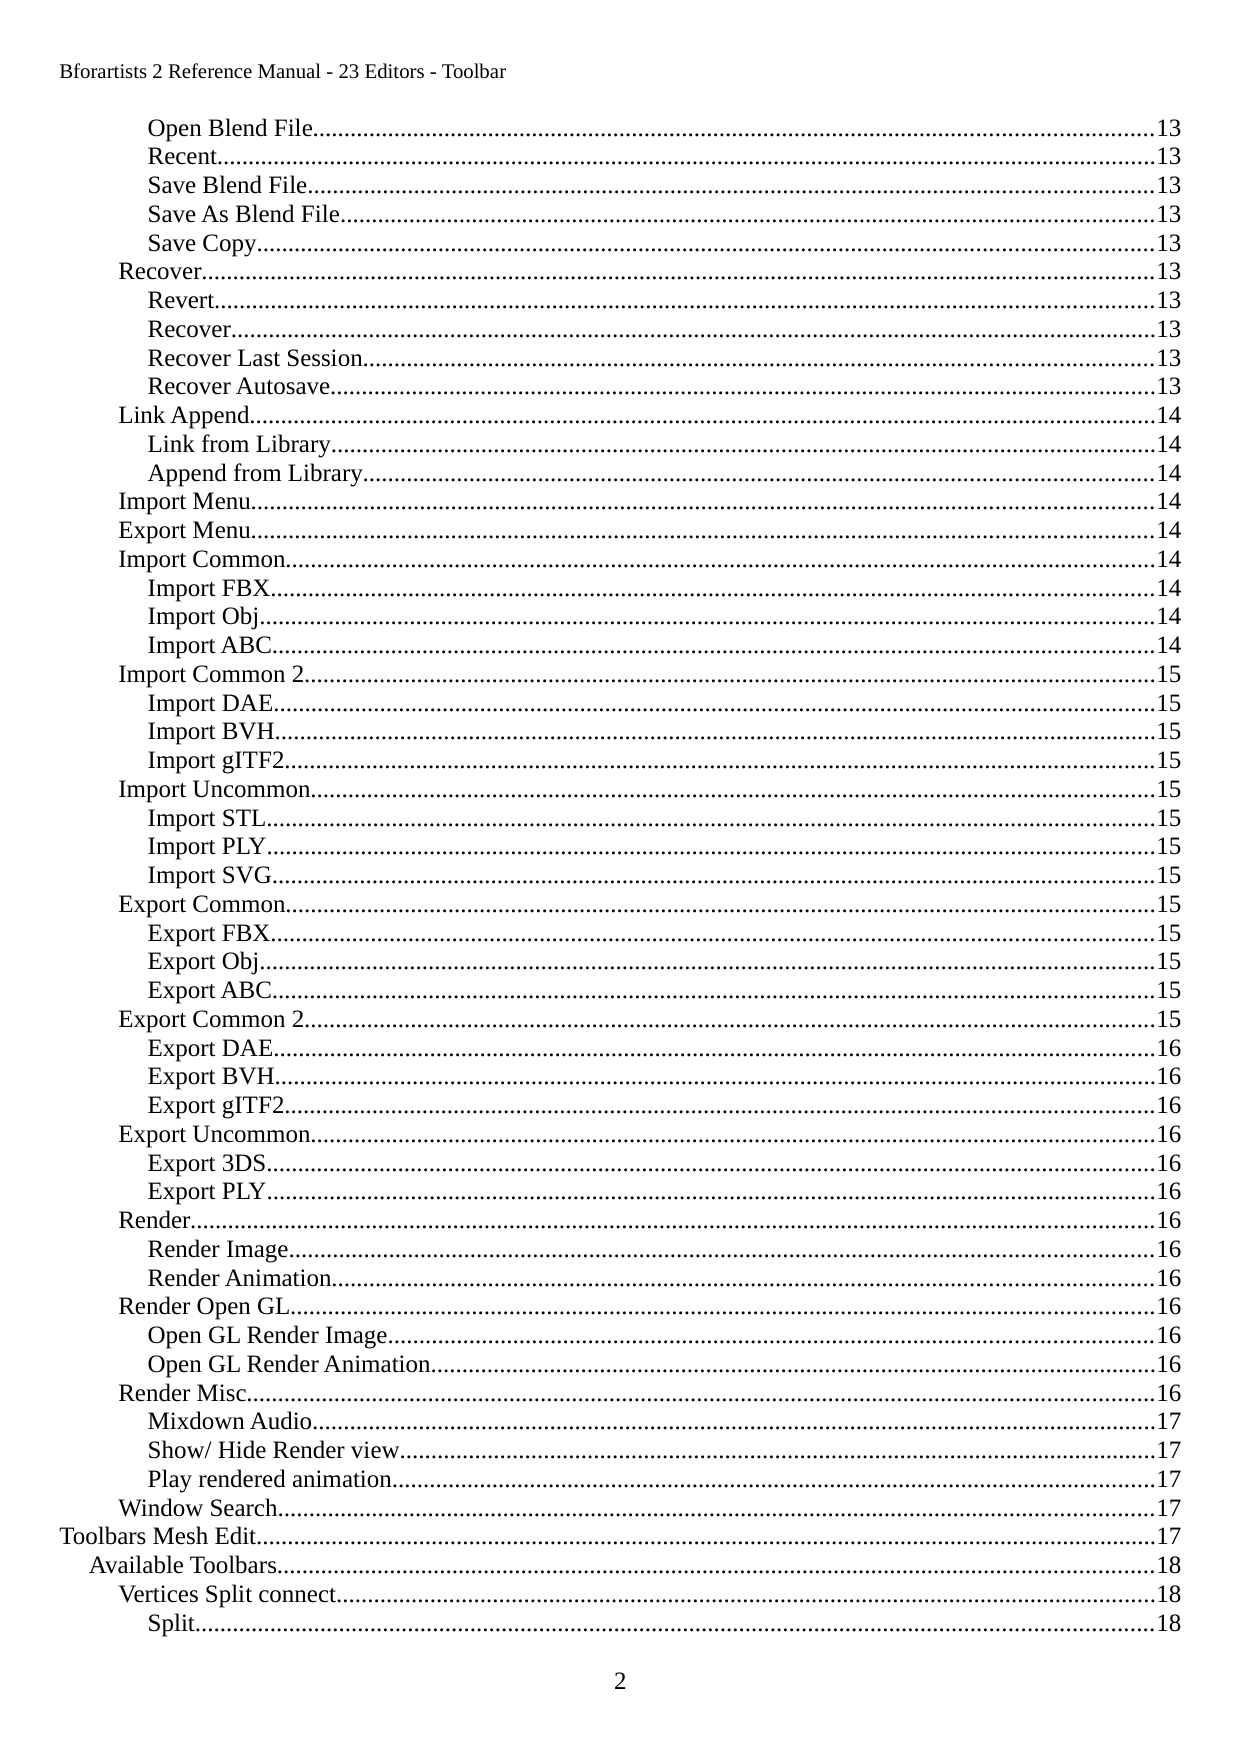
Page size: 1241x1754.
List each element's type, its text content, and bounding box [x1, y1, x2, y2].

text Save Blend File 13 [147, 170, 1181, 199]
text Recover Autosave 13 [147, 371, 1181, 400]
text Export PLY 16 [147, 1176, 1181, 1205]
text Export ABC 15 [147, 975, 1181, 1004]
text Show/ Hide Render view 17 [147, 1435, 1181, 1464]
text Render Animation 16 [147, 1263, 1181, 1291]
text Link Append 14 [118, 400, 1181, 429]
text Vertices Split connect 18 [118, 1579, 1181, 1608]
text Import FBX 14 [147, 573, 1181, 601]
text Mixdown Audio 17 [147, 1406, 1181, 1435]
text Open GL Render Animation 16 [147, 1349, 1181, 1378]
text Render Misc 16 [118, 1378, 1181, 1406]
text Import PLY 15 [147, 831, 1181, 860]
text Revert 13 [147, 285, 1181, 314]
text Import Menu 14 [118, 486, 1181, 515]
text Import Uncommon 15 [118, 774, 1181, 803]
text Export gITF2 16 [147, 1090, 1181, 1119]
text Import DAE 15 [147, 688, 1181, 716]
text Export Common 15 [118, 889, 1181, 918]
text Recover 13 [118, 256, 1181, 285]
text Save As Blend File 13 [147, 199, 1181, 228]
text Export 3DS 16 [147, 1148, 1181, 1176]
text Render 16 [118, 1205, 1181, 1234]
text Export Common 2 15 [118, 1004, 1181, 1033]
text Link from Library 14 [147, 429, 1181, 458]
text Export BVH 16 [147, 1061, 1181, 1090]
text Import Common 14 [118, 544, 1181, 573]
text Window Search 17 [118, 1493, 1181, 1521]
text Import STL 15 [147, 803, 1181, 831]
text Export DAE 16 [147, 1033, 1181, 1061]
text Import BVH 15 [147, 716, 1181, 745]
text Import Common 2 15 [118, 659, 1181, 688]
text Save Copy 13 [147, 228, 1181, 256]
text Export Uncommon 16 [118, 1119, 1181, 1148]
text Append from Library 14 [147, 458, 1181, 486]
text Export Obj 15 [147, 946, 1181, 975]
text Recover Last Session 13 [147, 343, 1181, 371]
text Split 18 [147, 1608, 1181, 1636]
text Export Menu 14 [118, 515, 1181, 544]
text Recent 13 [147, 141, 1181, 170]
text Available Toolbars 18 [88, 1550, 1181, 1579]
text Play rendered animation 17 [147, 1464, 1181, 1493]
text Render Image 16 [147, 1234, 1181, 1263]
text Import Obj 14 [147, 601, 1181, 630]
text Toolbars Mesh Edit 17 [59, 1521, 1181, 1550]
text Import SVG 15 [147, 860, 1181, 889]
text Export FBX 15 [147, 918, 1181, 946]
text Import ABC 14 [147, 630, 1181, 659]
text Import gITF2 15 [147, 745, 1181, 774]
text Open Blend File 13 [147, 113, 1181, 141]
text Recover 13 [147, 314, 1181, 343]
text Render Open GL 16 [118, 1291, 1181, 1320]
text Open GL Render Image 16 [147, 1320, 1181, 1349]
